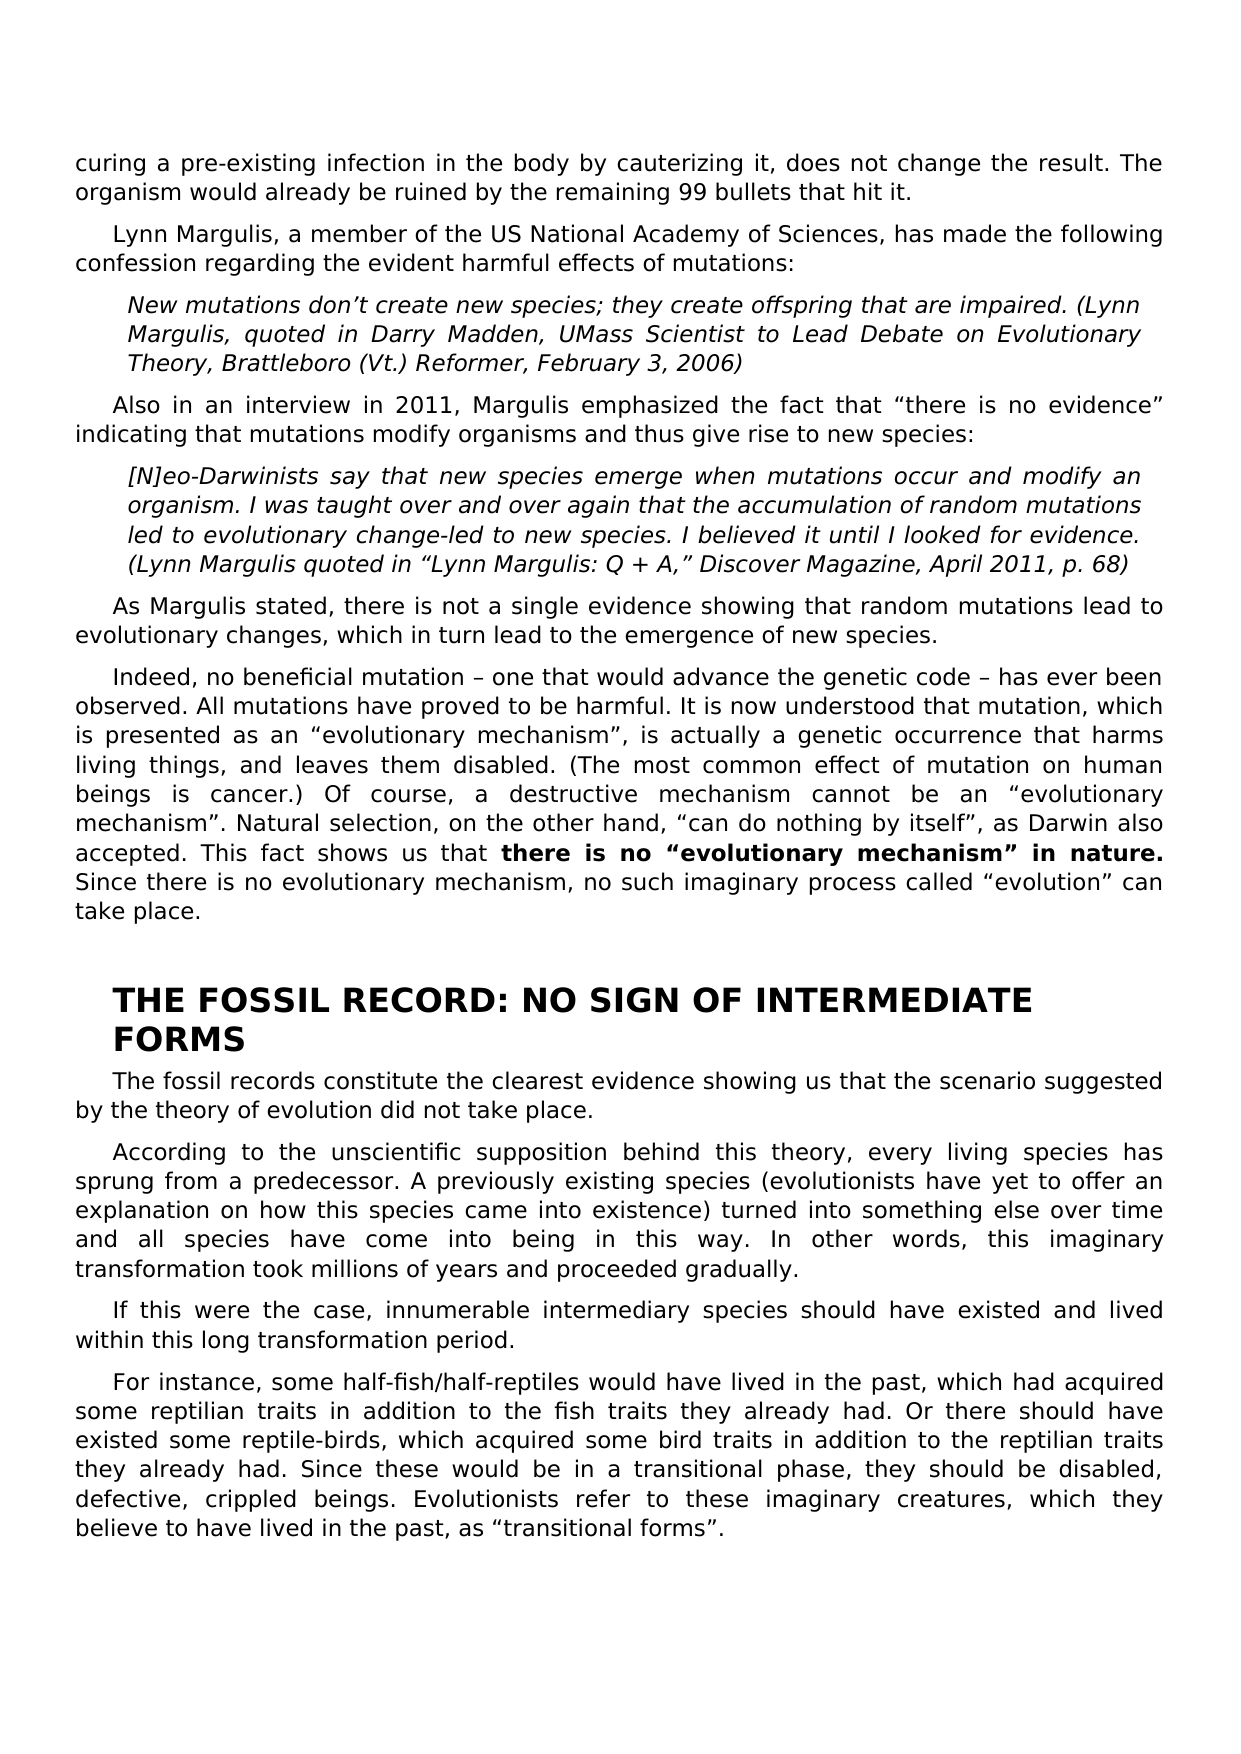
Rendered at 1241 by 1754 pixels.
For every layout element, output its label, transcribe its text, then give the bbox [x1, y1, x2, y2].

text [N]eo-Darwinists say that new species emerge when mutations occur and modify an organism. I was taught over and over again that the accumulation of random mutations led to evolutionary change-led to new species. I believed it until I looked for evidence. (Lynn Margulis quoted in “Lynn Margulis: Q + A,” Discover Magazine, April 2011, p. 68) [127, 463, 1143, 578]
subtitle THE FOSSIL RECORD: NO SIGN OF INTERMEDIATE FORMS [112, 982, 1165, 1059]
text For instance, some half-fish/half-reptiles would have lived in the past, which had acquired some reptilian traits in addition to the fish traits they already had. Or there should have existed some reptile-birds, which acquired some bird traits in addition to the reptilian traits they already had. Since these would be in a transitional phase, they should be disabled, defective, crippled beings. Evolutionists refer to these imaginary creatures, which they believe to have lived in the past, as “transitional forms”. [75, 1369, 1165, 1542]
text Also in an interview in 2011, Margulis emphasized the fact that “there is no evidence” indicating that mutations modify organisms and thus give rise to new species: [75, 392, 1165, 448]
text Indeed, no beneficial mutation – one that would advance the genetic code – has ever been observed. All mutations have proved to be harmful. It is now understood that mutation, which is presented as an “evolutionary mechanism”, is actually a genetic occurrence that harms living things, and leaves them disabled. (The most common effect of mutation on human beings is cancer.) Of course, a destructive mechanism cannot be an “evolutionary mechanism”. Natural selection, on the other hand, “can do nothing by itself”, as Darwin also accepted. This fact shows us that there is no “evolutionary mechanism” in nature. Since there is no evolutionary mechanism, no such imaginary process called “evolution” can take place. [75, 664, 1165, 925]
text The fossil records constitute the clearest evidence showing us that the scenario suggested by the theory of evolution did not take place. [75, 1068, 1165, 1124]
text Lynn Margulis, a member of the US National Academy of Sciences, has made the following confession regarding the evident harmful effects of mutations: [75, 221, 1165, 277]
text According to the unscientific supposition behind this theory, every living species has sprung from a predecessor. A previously existing species (evolutionists have yet to offer an explanation on how this species came into existence) turned into something else over time and all species have come into being in this way. In other words, this imaginary transformation took millions of years and proceeded gradually. [75, 1139, 1165, 1283]
text New mutations don’t create new species; they create offspring that are impaired. (Lynn Margulis, quoted in Darry Madden, UMass Scientist to Lead Debate on Evolutionary Theory, Brattleboro (Vt.) Reformer, February 3, 2006) [127, 292, 1143, 377]
text curing a pre-existing infection in the body by cauterizing it, does not change the result. The organism would already be ruined by the remaining 99 bullets that hit it. [75, 150, 1165, 206]
text If this were the case, innumerable intermediary species should have existed and lived within this long transformation period. [75, 1298, 1165, 1354]
text As Margulis stated, there is not a single evidence showing that random mutations lead to evolutionary changes, which in turn lead to the emergence of new species. [75, 593, 1165, 649]
